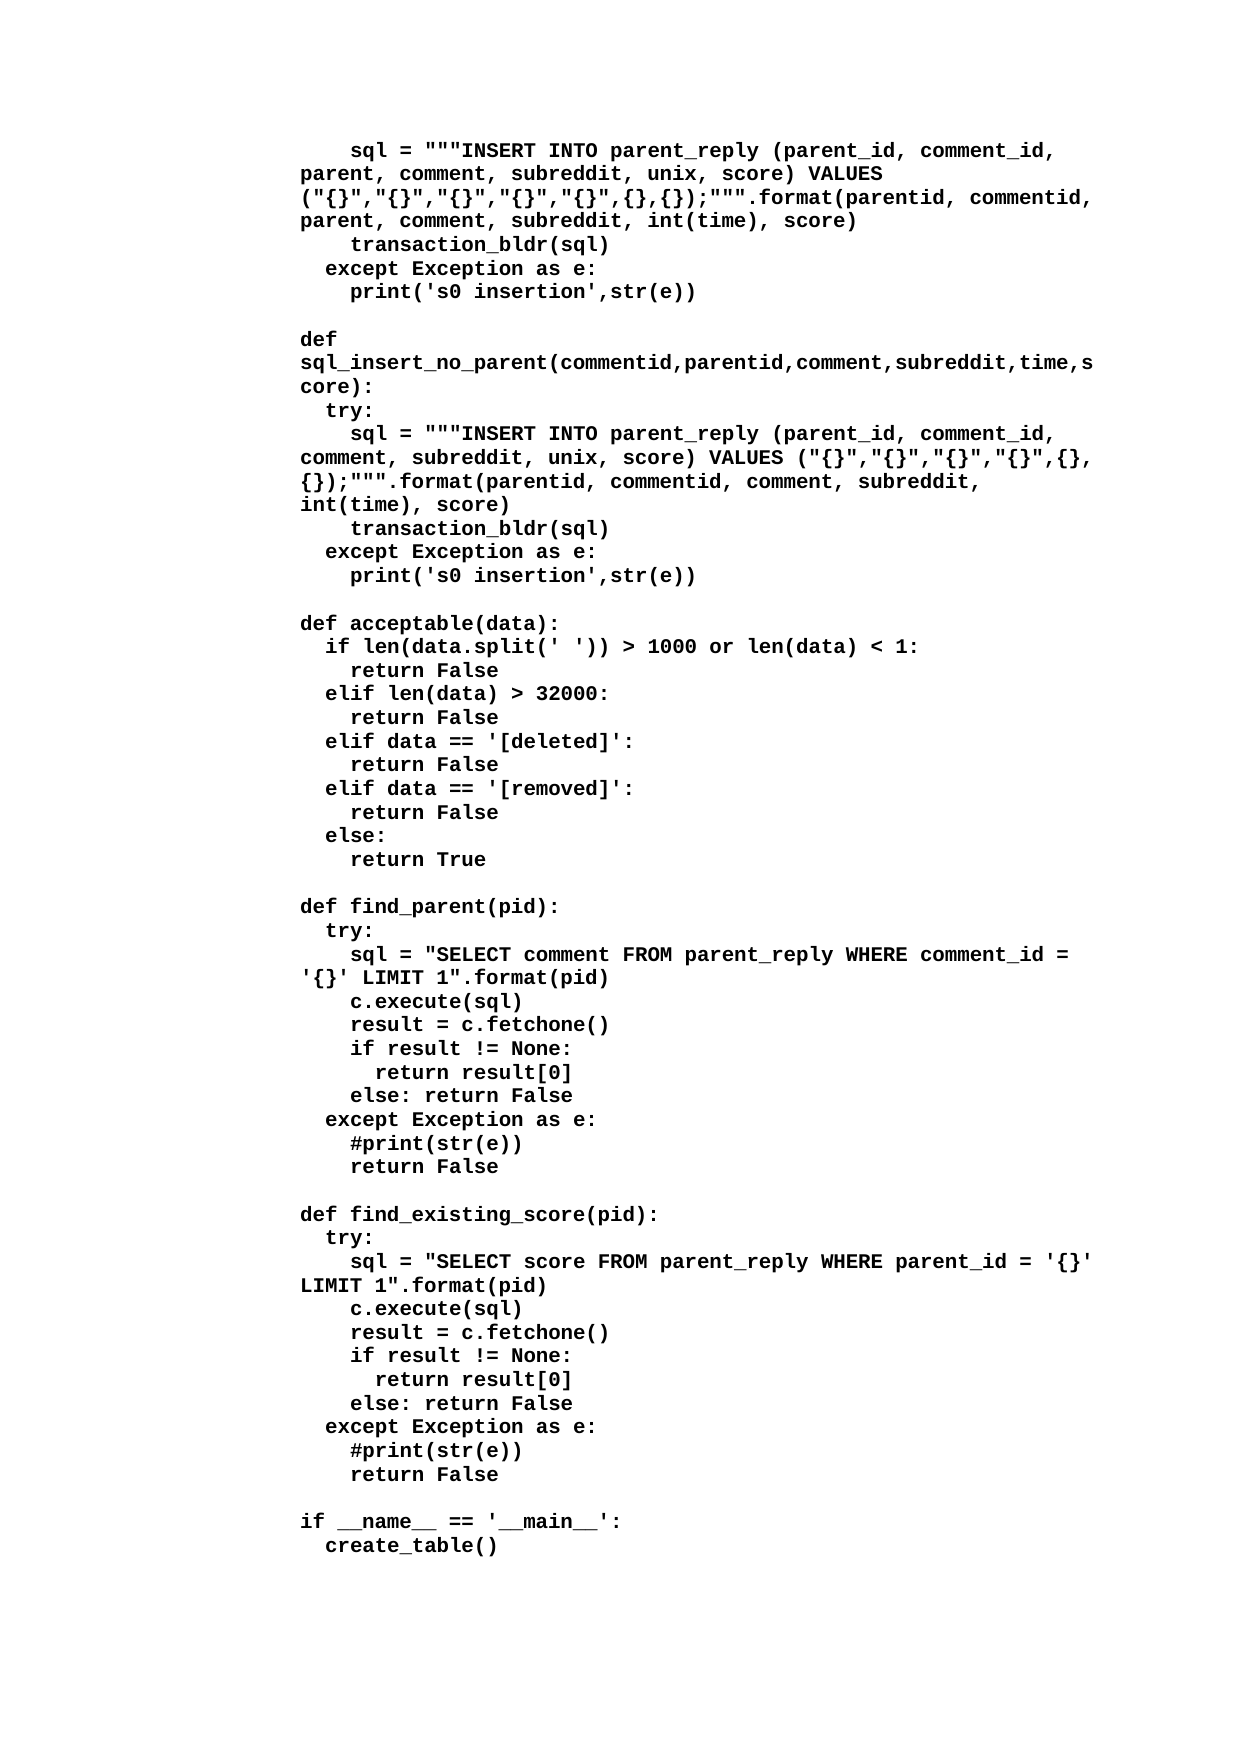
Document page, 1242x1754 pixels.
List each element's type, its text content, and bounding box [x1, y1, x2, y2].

text def find_parent(pid): [300, 896, 1102, 920]
text try: [300, 1227, 1102, 1251]
text else: return False [300, 1393, 1102, 1416]
text except Exception as e: [300, 1416, 1102, 1440]
text return True [300, 849, 1102, 873]
text elif len(data) > 32000: [300, 683, 1102, 707]
text c.execute(sql) [300, 1298, 1102, 1322]
text c.execute(sql) [300, 991, 1102, 1014]
text #print(str(e)) [300, 1440, 1102, 1464]
text result = c.fetchone() [300, 1014, 1102, 1038]
text except Exception as e: [300, 542, 1102, 565]
text if __name__ == '__main__': [300, 1511, 1102, 1535]
text return result[0] [300, 1062, 1102, 1085]
text if len(data.split(' ')) > 1000 or len(data) < 1: [300, 636, 1102, 660]
text if result != None: [300, 1038, 1102, 1062]
text transaction_bldr(sql) [300, 518, 1102, 542]
text create_table() [300, 1535, 1102, 1558]
text transaction_bldr(sql) [300, 234, 1102, 258]
text else: return False [300, 1085, 1102, 1109]
text if result != None: [300, 1346, 1102, 1369]
text def acceptable(data): [300, 612, 1102, 636]
text return False [300, 802, 1102, 825]
text return False [300, 660, 1102, 683]
text elif data == '[deleted]': [300, 731, 1102, 754]
text return False [300, 1464, 1102, 1487]
text print('s0 insertion',str(e)) [300, 281, 1102, 305]
text return False [300, 754, 1102, 778]
text except Exception as e: [300, 1109, 1102, 1133]
text return result[0] [300, 1369, 1102, 1393]
text def find_existing_score(pid): [300, 1204, 1102, 1227]
text result = c.fetchone() [300, 1322, 1102, 1346]
text sql = "SELECT score FROM parent_reply WHERE parent_id = '{}' LIMIT 1".format(pid) [300, 1251, 1102, 1298]
text return False [300, 1156, 1102, 1180]
text elif data == '[removed]': [300, 778, 1102, 802]
text print('s0 insertion',str(e)) [300, 565, 1102, 589]
text except Exception as e: [300, 258, 1102, 281]
text try: [300, 920, 1102, 943]
text return False [300, 707, 1102, 731]
text sql = "SELECT comment FROM parent_reply WHERE comment_id = '{}' LIMIT 1".format(pid) [300, 943, 1102, 991]
text sql = """INSERT INTO parent_reply (parent_id, comment_id, comment, subreddit, unix, score) VALUES ("{}","{}","{}","{}",{},{});""".format(parentid, commentid, comment, subreddit, int(time), score) [300, 423, 1102, 518]
text #print(str(e)) [300, 1133, 1102, 1156]
text def sql_insert_no_parent(commentid,parentid,comment,subreddit,time,score): [300, 329, 1102, 400]
text else: [300, 825, 1102, 849]
text sql = """INSERT INTO parent_reply (parent_id, comment_id, parent, comment, subreddit, unix, score) VALUES ("{}","{}","{}","{}","{}",{},{});""".format(parentid, commentid, parent, comment, subreddit, int(time), score) [300, 139, 1102, 234]
text try: [300, 400, 1102, 423]
